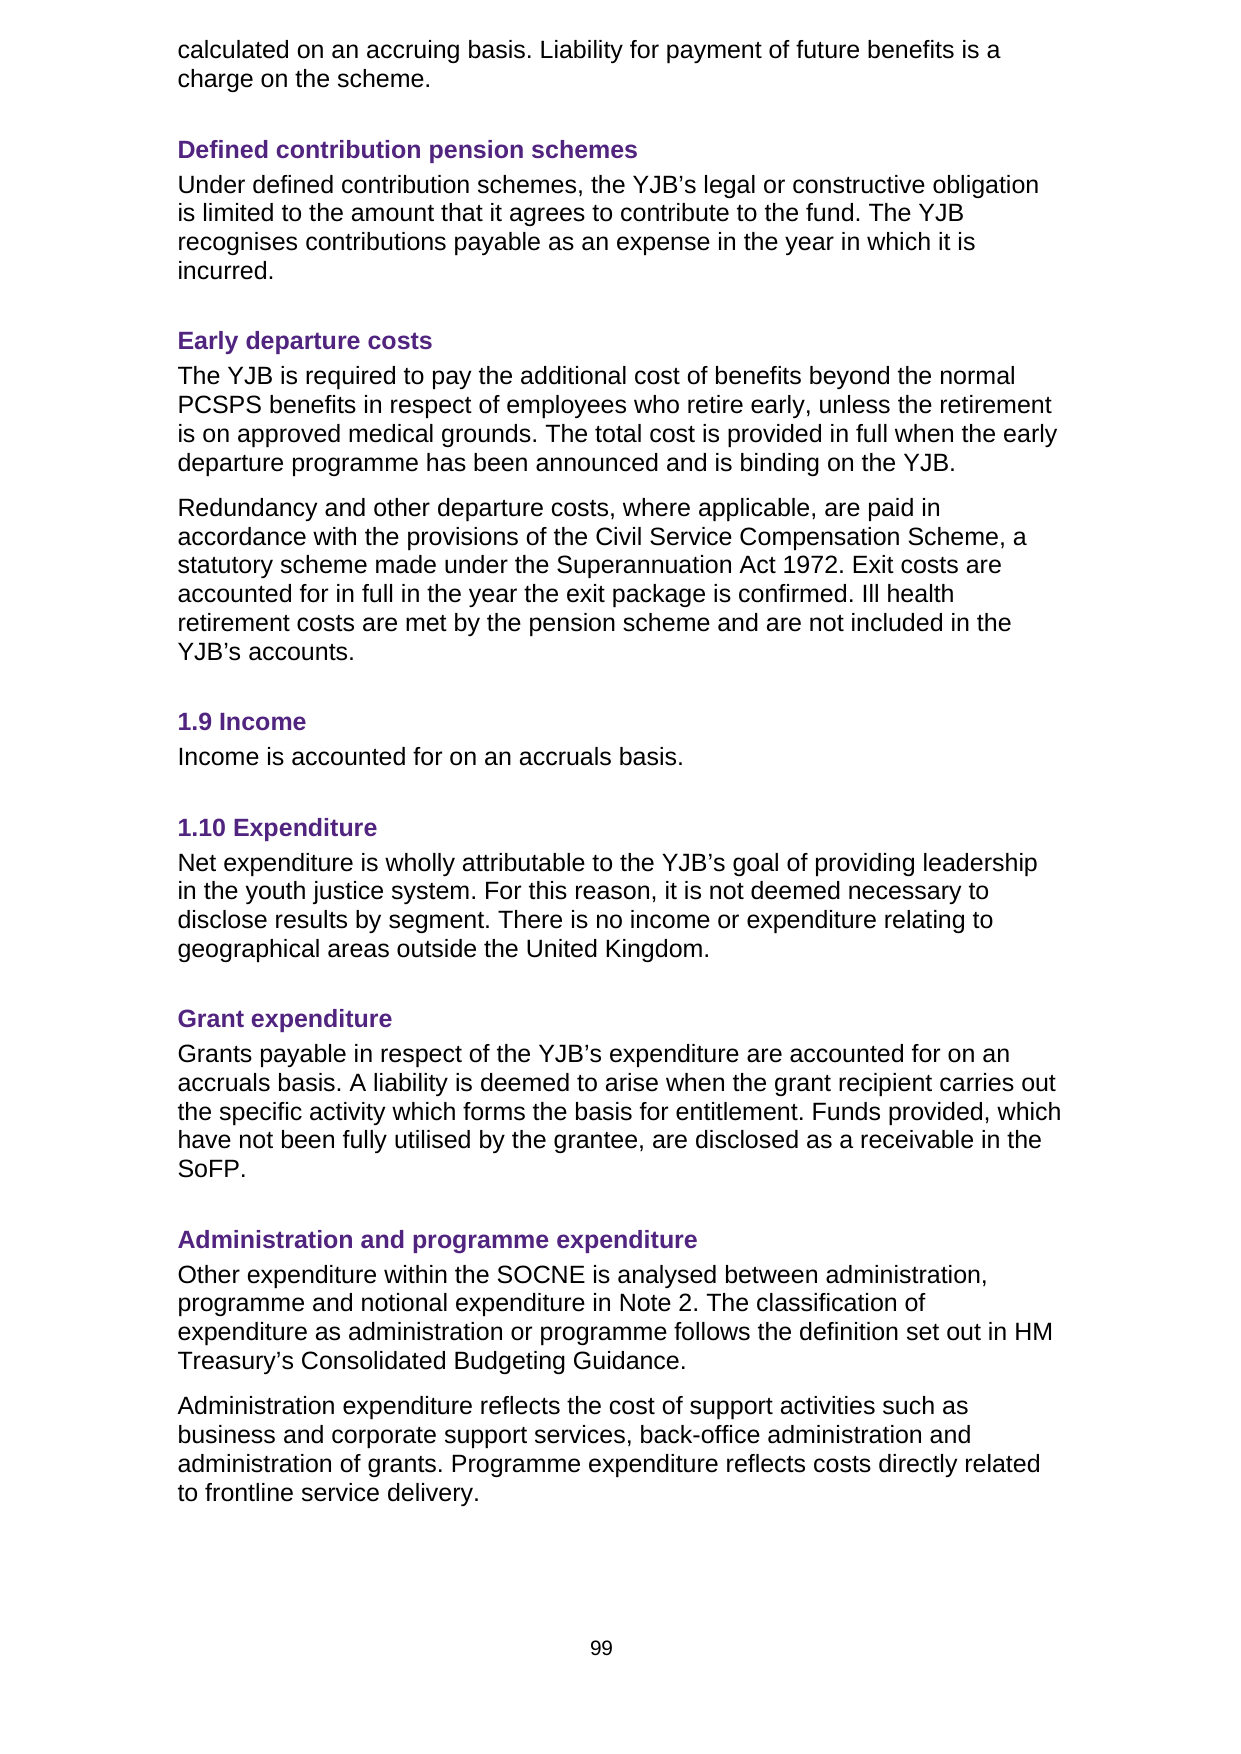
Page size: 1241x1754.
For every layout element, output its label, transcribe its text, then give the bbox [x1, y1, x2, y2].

text Under defined contribution schemes, the YJB’s legal or constructive obligation is limited to the amount that it agrees to contribute to the fund. The YJB recognises contributions payable as an expense in the year in which it is incurred. [177, 169, 1063, 284]
subtitle Defined contribution pension schemes [177, 134, 1063, 163]
subtitle Administration and programme expenditure [177, 1224, 1063, 1253]
text Income is accounted for on an accruals basis. [177, 742, 1063, 771]
text Grants payable in respect of the YJB’s expenditure are accounted for on an accruals basis. A liability is deemed to arise when the grant recipient carries out the specific activity which forms the basis for entitlement. Funds provided, which have not been fully utilised by the grantee, are disclosed as a receivable in the SoFP. [177, 1039, 1063, 1183]
text Net expenditure is wholly attributable to the YJB’s goal of providing leadership in the youth justice system. For this reason, it is not deemed necessary to disclose results by segment. There is no income or expenditure relating to geographical areas outside the United Kingdom. [177, 847, 1063, 962]
text The YJB is required to pay the additional cost of benefits beyond the normal PCSPS benefits in respect of employees who retire early, unless the retirement is on approved medical grounds. The total cost is provided in full when the early departure programme has been announced and is binding on the YJB. [177, 361, 1063, 476]
text calculated on an accruing basis. Liability for payment of future benefits is a charge on the scheme. [177, 35, 1063, 93]
text Redundancy and other departure costs, where applicable, are paid in accordance with the provisions of the Civil Service Compensation Scheme, a statutory scheme made under the Superannuation Act 1972. Exit costs are accounted for in full in the year the exit package is confirmed. Ill health retirement costs are met by the pension scheme and are not included in the YJB’s accounts. [177, 493, 1063, 665]
subtitle 1.10 Expenditure [177, 812, 1063, 841]
text Other expenditure within the SOCNE is analysed between administration, programme and notional expenditure in Note 2. The classification of expenditure as administration or programme follows the definition set out in HM Treasury’s Consolidated Budgeting Guidance. [177, 1259, 1063, 1374]
subtitle Grant expenditure [177, 1004, 1063, 1033]
text Administration expenditure reflects the cost of support activities such as business and corporate support services, back-office administration and administration of grants. Programme expenditure reflects costs directly related to frontline service delivery. [177, 1391, 1063, 1506]
subtitle 1.9 Income [177, 707, 1063, 736]
subtitle Early departure costs [177, 326, 1063, 355]
